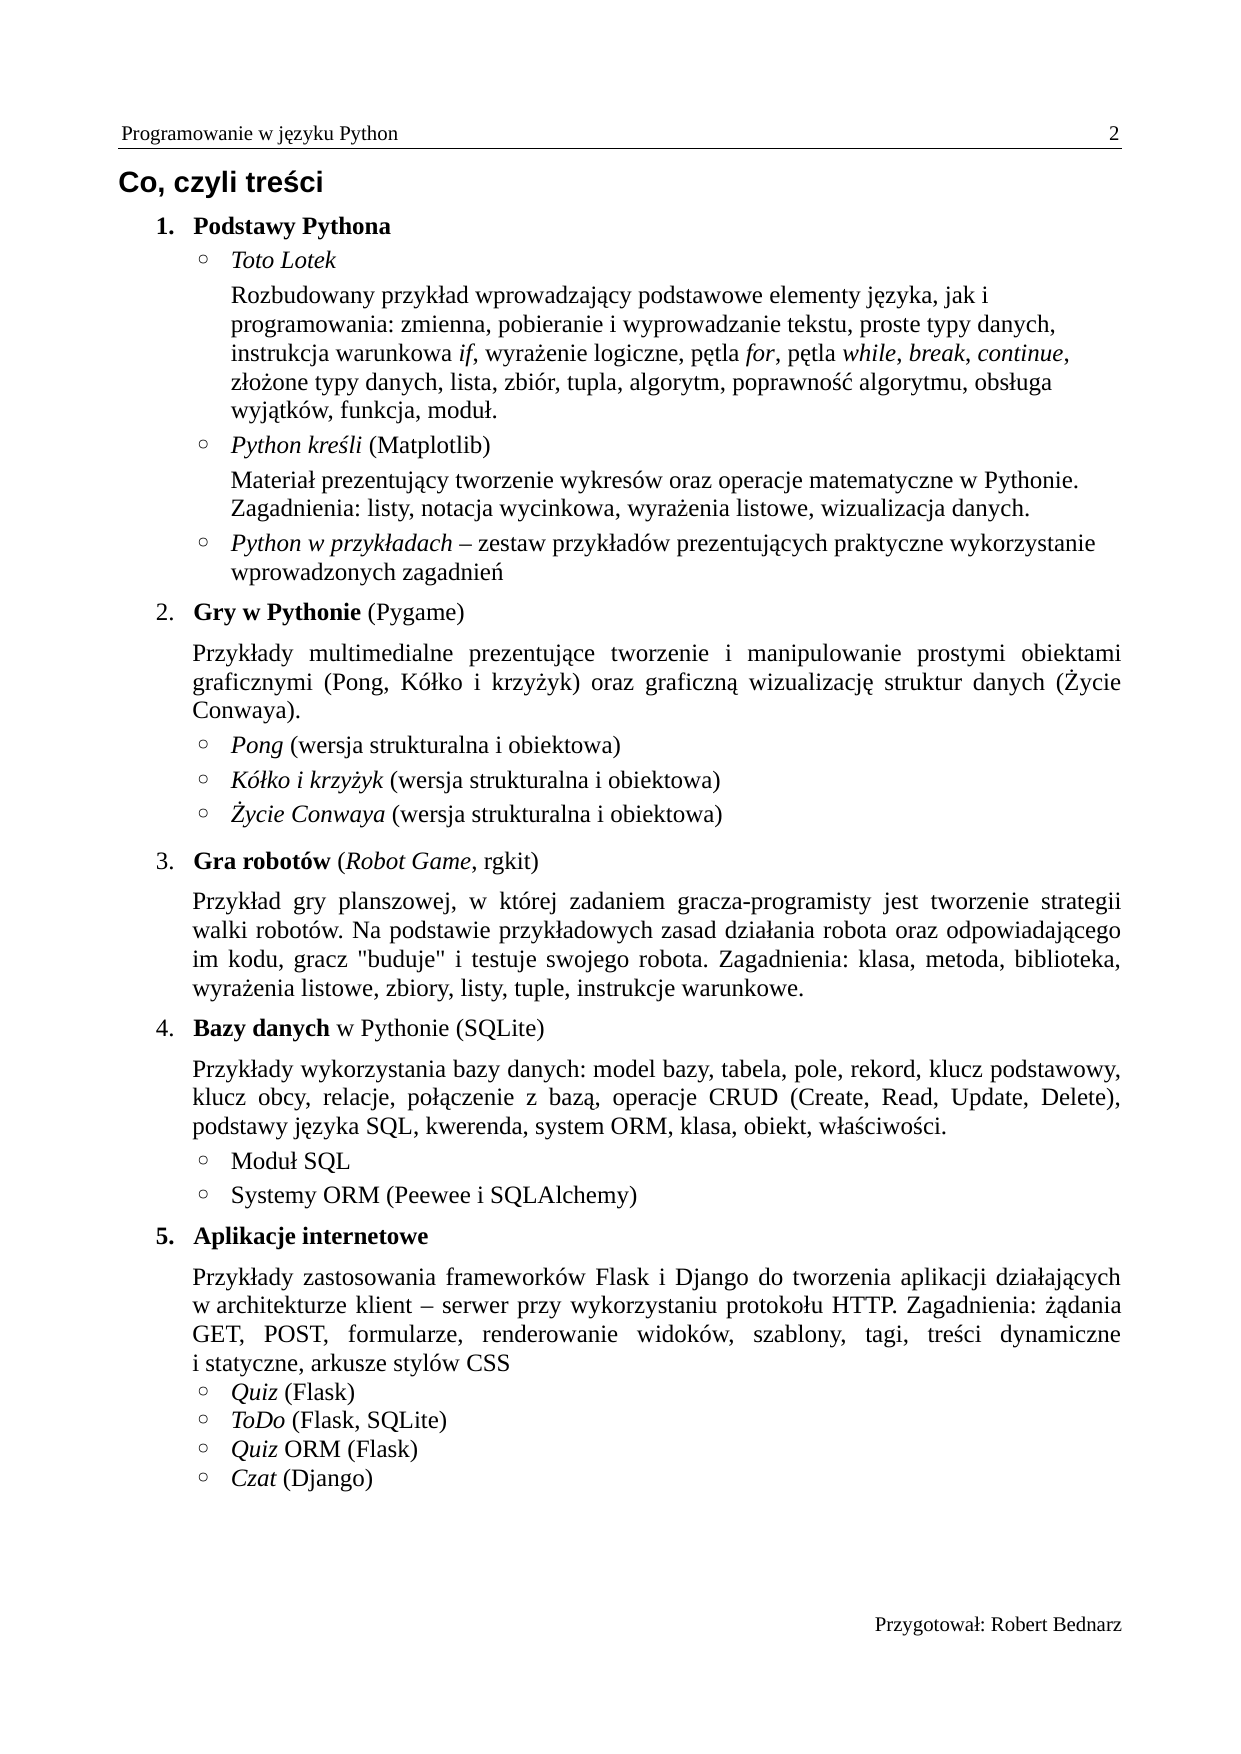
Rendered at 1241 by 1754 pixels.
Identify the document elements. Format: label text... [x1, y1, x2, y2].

text Przykłady multimedialne prezentujące tworzenie i manipulowanie prostymi obiektami graficznymi (Pong, Kółko i krzyżyk) oraz graficzną wizualizację struktur danych (Życie Conwaya). [192, 638, 1122, 724]
list Quiz ORM (Flask) [193, 1434, 1122, 1463]
list Pong (wersja strukturalna i obiektowa) [193, 730, 1122, 759]
text Przykłady zastosowania frameworków Flask i Django do tworzenia aplikacji działających w architekturze klient – serwer przy wykorzystaniu protokołu HTTP. Zagadnienia: żądania GET, POST, formularze, renderowanie widoków, szablony, tagi, treści dynamiczne i statyczne, arkusze stylów CSS [192, 1262, 1122, 1377]
text Przykłady wykorzystania bazy danych: model bazy, tabela, pole, rekord, klucz podstawowy, klucz obcy, relacje, połączenie z bazą, operacje CRUD (Create, Read, Update, Delete), podstawy języka SQL, kwerenda, system ORM, klasa, obiekt, właściwości. [192, 1054, 1122, 1140]
list Toto Lotek [193, 246, 1122, 274]
text Materiał prezentujący tworzenie wykresów oraz operacje matematyczne w Pythonie. Zagadnienia: listy, notacja wycinkowa, wyrażenia listowe, wizualizacja danych. [230, 465, 1122, 522]
list Python w przykładach – zestaw przykładów prezentujących praktyczne wykorzystanie wprowadzonych zagadnień [193, 528, 1122, 586]
list Życie Conwaya (wersja strukturalna i obiektowa) [193, 799, 1122, 828]
list ToDo (Flask, SQLite) [193, 1405, 1122, 1434]
list Quiz (Flask) [193, 1377, 1122, 1405]
list Podstawy Pythona [156, 211, 1122, 240]
list Bazy danych w Pythonie (SQLite) [156, 1013, 1122, 1042]
list Moduł SQL [193, 1146, 1122, 1175]
list Czat (Django) [193, 1463, 1122, 1492]
list Gra robotów (Robot Game, rgkit) [156, 846, 1122, 875]
list Rozbudowany przykład wprowadzający podstawowe elementy języka, jak i programowania: zmienna, pobieranie i wyprowadzanie tekstu, proste typy danych, instrukcja warunkowa if, wyrażenie logiczne, pętla for, pętla while, break, continue, złożone typy danych, lista, zbiór, tupla, algorytm, poprawność algorytmu, obsługa wyjątków, funkcja, moduł. [193, 280, 1122, 424]
list Kółko i krzyżyk (wersja strukturalna i obiektowa) [193, 765, 1122, 793]
subtitle Co, czyli treści [118, 165, 1122, 198]
list Python kreśli (Matplotlib) [193, 430, 1122, 459]
list Systemy ORM (Peewee i SQLAlchemy) [193, 1181, 1122, 1209]
list Aplikacje internetowe [156, 1221, 1122, 1250]
list Gry w Pythonie (Pygame) [156, 597, 1122, 626]
text Przykład gry planszowej, w której zadaniem gracza-programisty jest tworzenie strategii walki robotów. Na podstawie przykładowych zasad działania robota oraz odpowiadającego im kodu, gracz "buduje" i testuje swojego robota. Zagadnienia: klasa, metoda, biblioteka, wyrażenia listowe, zbiory, listy, tuple, instrukcje warunkowe. [192, 886, 1122, 1001]
